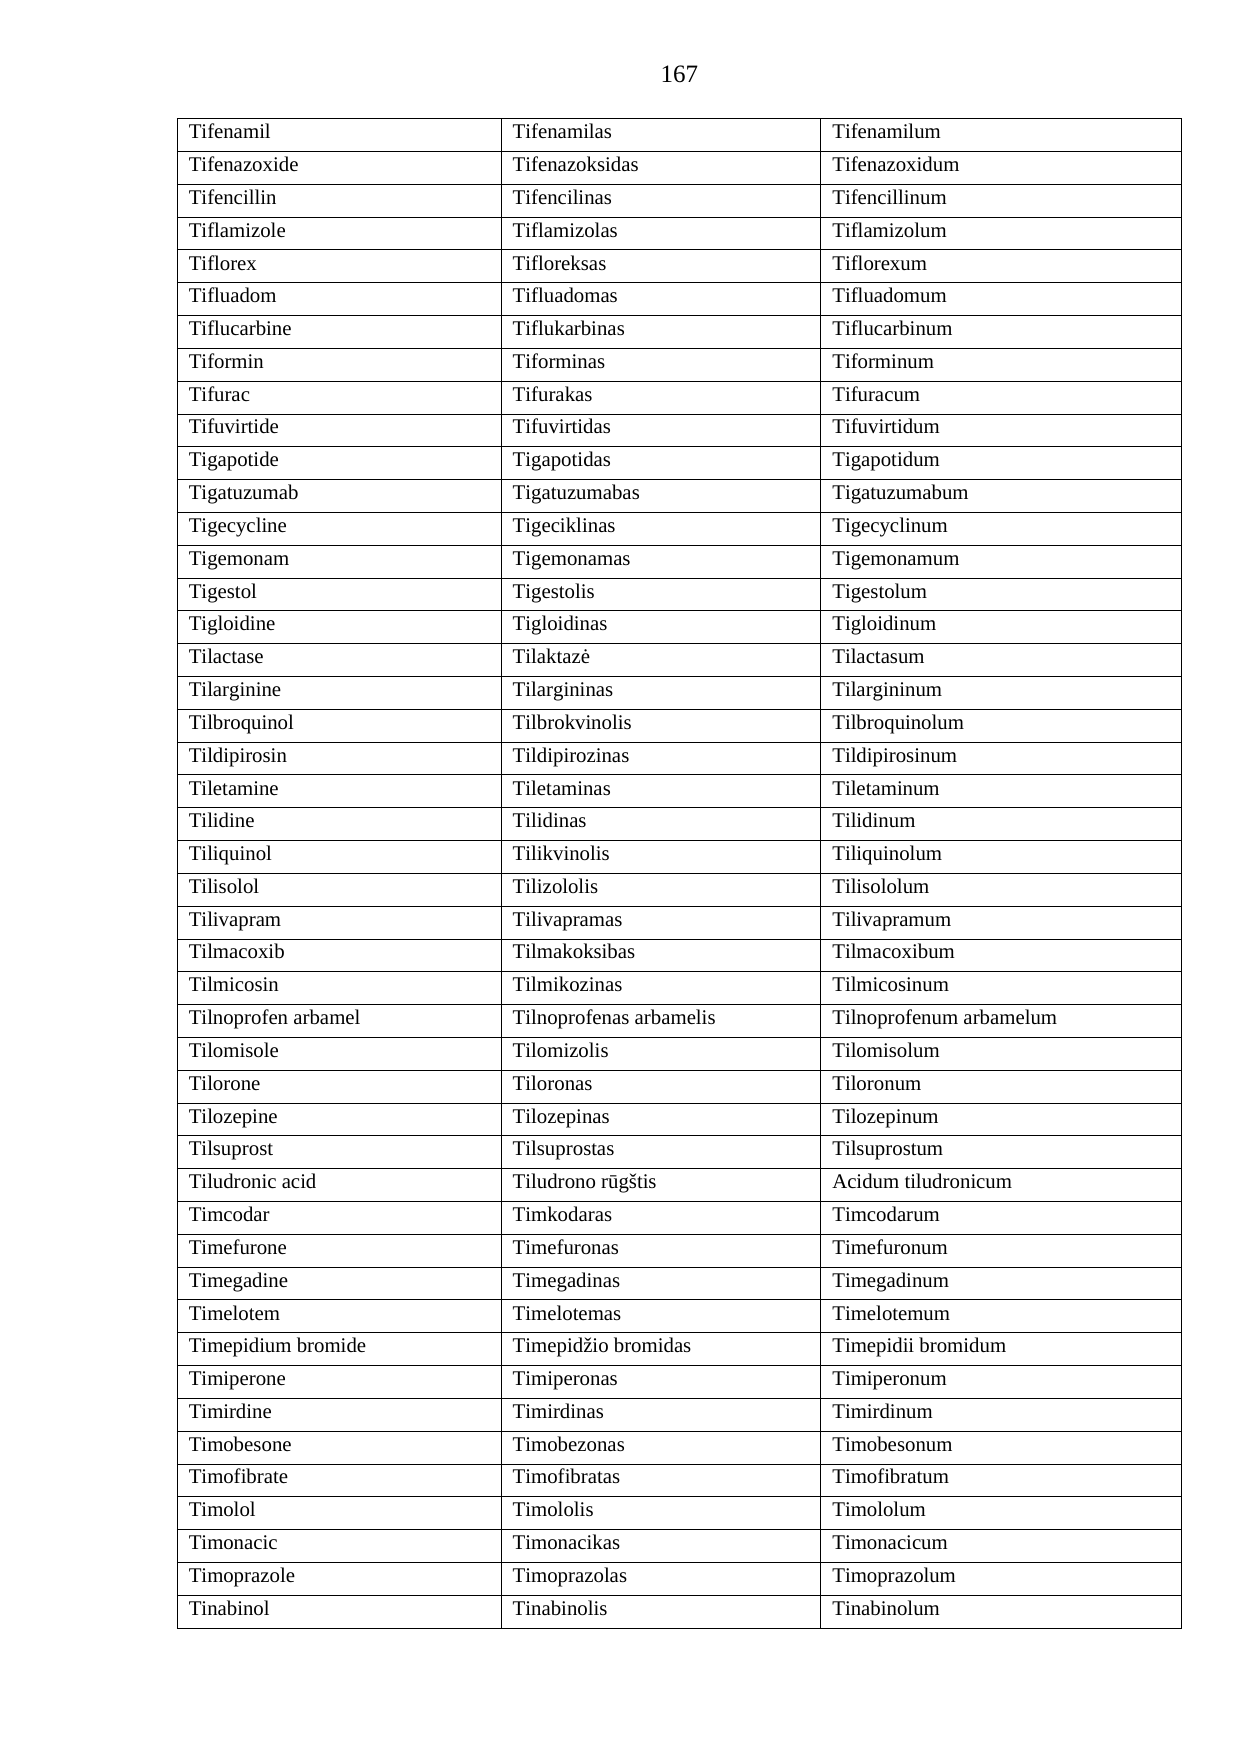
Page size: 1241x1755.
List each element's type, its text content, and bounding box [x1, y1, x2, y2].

table_cell Tilorone [178, 1071, 501, 1102]
table_cell Tifenamil [178, 119, 501, 151]
table_cell Timirdine [178, 1399, 501, 1431]
table_cell Timefurone [178, 1235, 501, 1267]
table_cell Timegadinum [821, 1268, 1181, 1299]
table_cell Tilisololum [821, 874, 1181, 906]
table_cell Tiflamizole [178, 218, 501, 249]
table_cell Tinabinolis [502, 1596, 820, 1627]
table_cell Timiperone [178, 1366, 501, 1398]
table_cell Tilomisolum [821, 1038, 1181, 1070]
table_cell Tigatuzumabas [502, 480, 820, 512]
table_cell Acidum tiludronicum [821, 1169, 1181, 1201]
table_cell Timefuronum [821, 1235, 1181, 1267]
table_cell Tiformin [178, 349, 501, 381]
table_cell Tilmicosinum [821, 972, 1181, 1004]
table_cell Tigatuzumabum [821, 480, 1181, 512]
table_cell Tilivapramas [502, 907, 820, 938]
table_cell Tigloidinas [502, 611, 820, 643]
table_cell Tilbroquinolum [821, 710, 1181, 742]
table_cell Timepidium bromide [178, 1333, 501, 1365]
table_cell Timirdinum [821, 1399, 1181, 1431]
table_cell Timelotem [178, 1300, 501, 1332]
table_cell Tigestolis [502, 579, 820, 610]
table_cell Tilivapram [178, 907, 501, 938]
table_cell Timepidii bromidum [821, 1333, 1181, 1365]
table_cell Tiletamine [178, 775, 501, 807]
table_cell Tifuvirtidas [502, 415, 820, 446]
table_cell Tilozepine [178, 1104, 501, 1135]
table_cell Tilomisole [178, 1038, 501, 1070]
table_cell Timofibratum [821, 1465, 1181, 1496]
table_cell Tiletaminas [502, 775, 820, 807]
table_cell Timoprazolum [821, 1563, 1181, 1595]
table_cell Tildipirosinum [821, 743, 1181, 774]
table_cell Tiflamizolum [821, 218, 1181, 249]
table_cell Tifenazoksidas [502, 152, 820, 184]
table_cell Tifuvirtidum [821, 415, 1181, 446]
table_cell Tiloronum [821, 1071, 1181, 1102]
table_cell Timololis [502, 1497, 820, 1529]
table_cell Tifuvirtide [178, 415, 501, 446]
table_cell Tilactasum [821, 644, 1181, 676]
table_cell Timolol [178, 1497, 501, 1529]
table_cell Tilikvinolis [502, 841, 820, 873]
table_cell Tilnoprofenum arbamelum [821, 1005, 1181, 1037]
table_cell Timegadine [178, 1268, 501, 1299]
table_cell Tigemonamum [821, 546, 1181, 577]
table_cell Tifurakas [502, 382, 820, 413]
table_cell Tilozepinas [502, 1104, 820, 1135]
table_cell Tigestol [178, 579, 501, 610]
table_cell Tiforminas [502, 349, 820, 381]
table_cell Tilbrokvinolis [502, 710, 820, 742]
table_cell Tigeciklinas [502, 513, 820, 545]
table_cell Tilmikozinas [502, 972, 820, 1004]
table_cell Tinabinol [178, 1596, 501, 1627]
table_cell Tigloidinum [821, 611, 1181, 643]
table_cell Tifenazoxidum [821, 152, 1181, 184]
table_cell Timepidžio bromidas [502, 1333, 820, 1365]
table_cell Tiludrono rūgštis [502, 1169, 820, 1201]
table_cell Timonacic [178, 1530, 501, 1562]
table_cell Tiflamizolas [502, 218, 820, 249]
table_cell Tifencillin [178, 185, 501, 217]
table_cell Timobezonas [502, 1432, 820, 1463]
table_cell Tildipirozinas [502, 743, 820, 774]
table_cell Tifluadomas [502, 283, 820, 315]
table_cell Tilbroquinol [178, 710, 501, 742]
table_cell Timonacicum [821, 1530, 1181, 1562]
table_cell Timofibratas [502, 1465, 820, 1496]
table_cell Tilnoprofen arbamel [178, 1005, 501, 1037]
table_cell Tiflucarbine [178, 316, 501, 348]
table_cell Tilivapramum [821, 907, 1181, 938]
table_cell Timololum [821, 1497, 1181, 1529]
table_cell Timobesone [178, 1432, 501, 1463]
table_cell Tilmicosin [178, 972, 501, 1004]
table_cell Tiludronic acid [178, 1169, 501, 1201]
table_cell Timobesonum [821, 1432, 1181, 1463]
table_cell Tiletaminum [821, 775, 1181, 807]
table_cell Tilsuprost [178, 1136, 501, 1168]
table_cell Tifluadomum [821, 283, 1181, 315]
table_cell Tifenamilum [821, 119, 1181, 151]
table_cell Tifenazoxide [178, 152, 501, 184]
table_cell Tiflucarbinum [821, 316, 1181, 348]
table_cell Tigestolum [821, 579, 1181, 610]
table_cell Timonacikas [502, 1530, 820, 1562]
table_cell Tiflorex [178, 250, 501, 282]
table_cell Tiforminum [821, 349, 1181, 381]
table_cell Tilactase [178, 644, 501, 676]
table_cell Tiliquinol [178, 841, 501, 873]
table_cell Tigloidine [178, 611, 501, 643]
table_cell Tilidinas [502, 808, 820, 840]
table_cell Tilizololis [502, 874, 820, 906]
table_cell Tigatuzumab [178, 480, 501, 512]
table_cell Tifloreksas [502, 250, 820, 282]
table_cell Tifuracum [821, 382, 1181, 413]
table_cell Timoprazolas [502, 1563, 820, 1595]
table_cell Tilisolol [178, 874, 501, 906]
table_cell Tigemonamas [502, 546, 820, 577]
table_cell Tigecycline [178, 513, 501, 545]
table_cell Tifencillinum [821, 185, 1181, 217]
table_cell Tinabinolum [821, 1596, 1181, 1627]
table_cell Tiflukarbinas [502, 316, 820, 348]
table_cell Tilargininum [821, 677, 1181, 709]
table_cell Tigapotidum [821, 447, 1181, 479]
table_cell Tilidinum [821, 808, 1181, 840]
table_cell Tifluadom [178, 283, 501, 315]
table_cell Tigapotide [178, 447, 501, 479]
table_cell Tilmakoksibas [502, 940, 820, 971]
table_cell Tigecyclinum [821, 513, 1181, 545]
table_cell Tilarginine [178, 677, 501, 709]
table_cell Timkodaras [502, 1202, 820, 1234]
table_cell Timelotemas [502, 1300, 820, 1332]
table_cell Tiflorexum [821, 250, 1181, 282]
table_cell Tilozepinum [821, 1104, 1181, 1135]
table_cell Tifurac [178, 382, 501, 413]
table_cell Timirdinas [502, 1399, 820, 1431]
table_cell Tilnoprofenas arbamelis [502, 1005, 820, 1037]
table_cell Tilomizolis [502, 1038, 820, 1070]
table_cell Timcodar [178, 1202, 501, 1234]
table_cell Timiperonas [502, 1366, 820, 1398]
table_cell Tilidine [178, 808, 501, 840]
table_cell Tigemonam [178, 546, 501, 577]
table_cell Tildipirosin [178, 743, 501, 774]
table_cell Timelotemum [821, 1300, 1181, 1332]
table_cell Tilmacoxibum [821, 940, 1181, 971]
table_cell Timiperonum [821, 1366, 1181, 1398]
table_cell Timefuronas [502, 1235, 820, 1267]
table_cell Tigapotidas [502, 447, 820, 479]
table_cell Tilargininas [502, 677, 820, 709]
table_cell Timofibrate [178, 1465, 501, 1496]
table_cell Tifencilinas [502, 185, 820, 217]
table_cell Timcodarum [821, 1202, 1181, 1234]
table_cell Tilsuprostas [502, 1136, 820, 1168]
table_cell Timoprazole [178, 1563, 501, 1595]
table_cell Tilsuprostum [821, 1136, 1181, 1168]
table_cell Timegadinas [502, 1268, 820, 1299]
table_cell Tiloronas [502, 1071, 820, 1102]
table_cell Tilmacoxib [178, 940, 501, 971]
table_cell Tilaktazė [502, 644, 820, 676]
table_cell Tifenamilas [502, 119, 820, 151]
table_cell Tiliquinolum [821, 841, 1181, 873]
